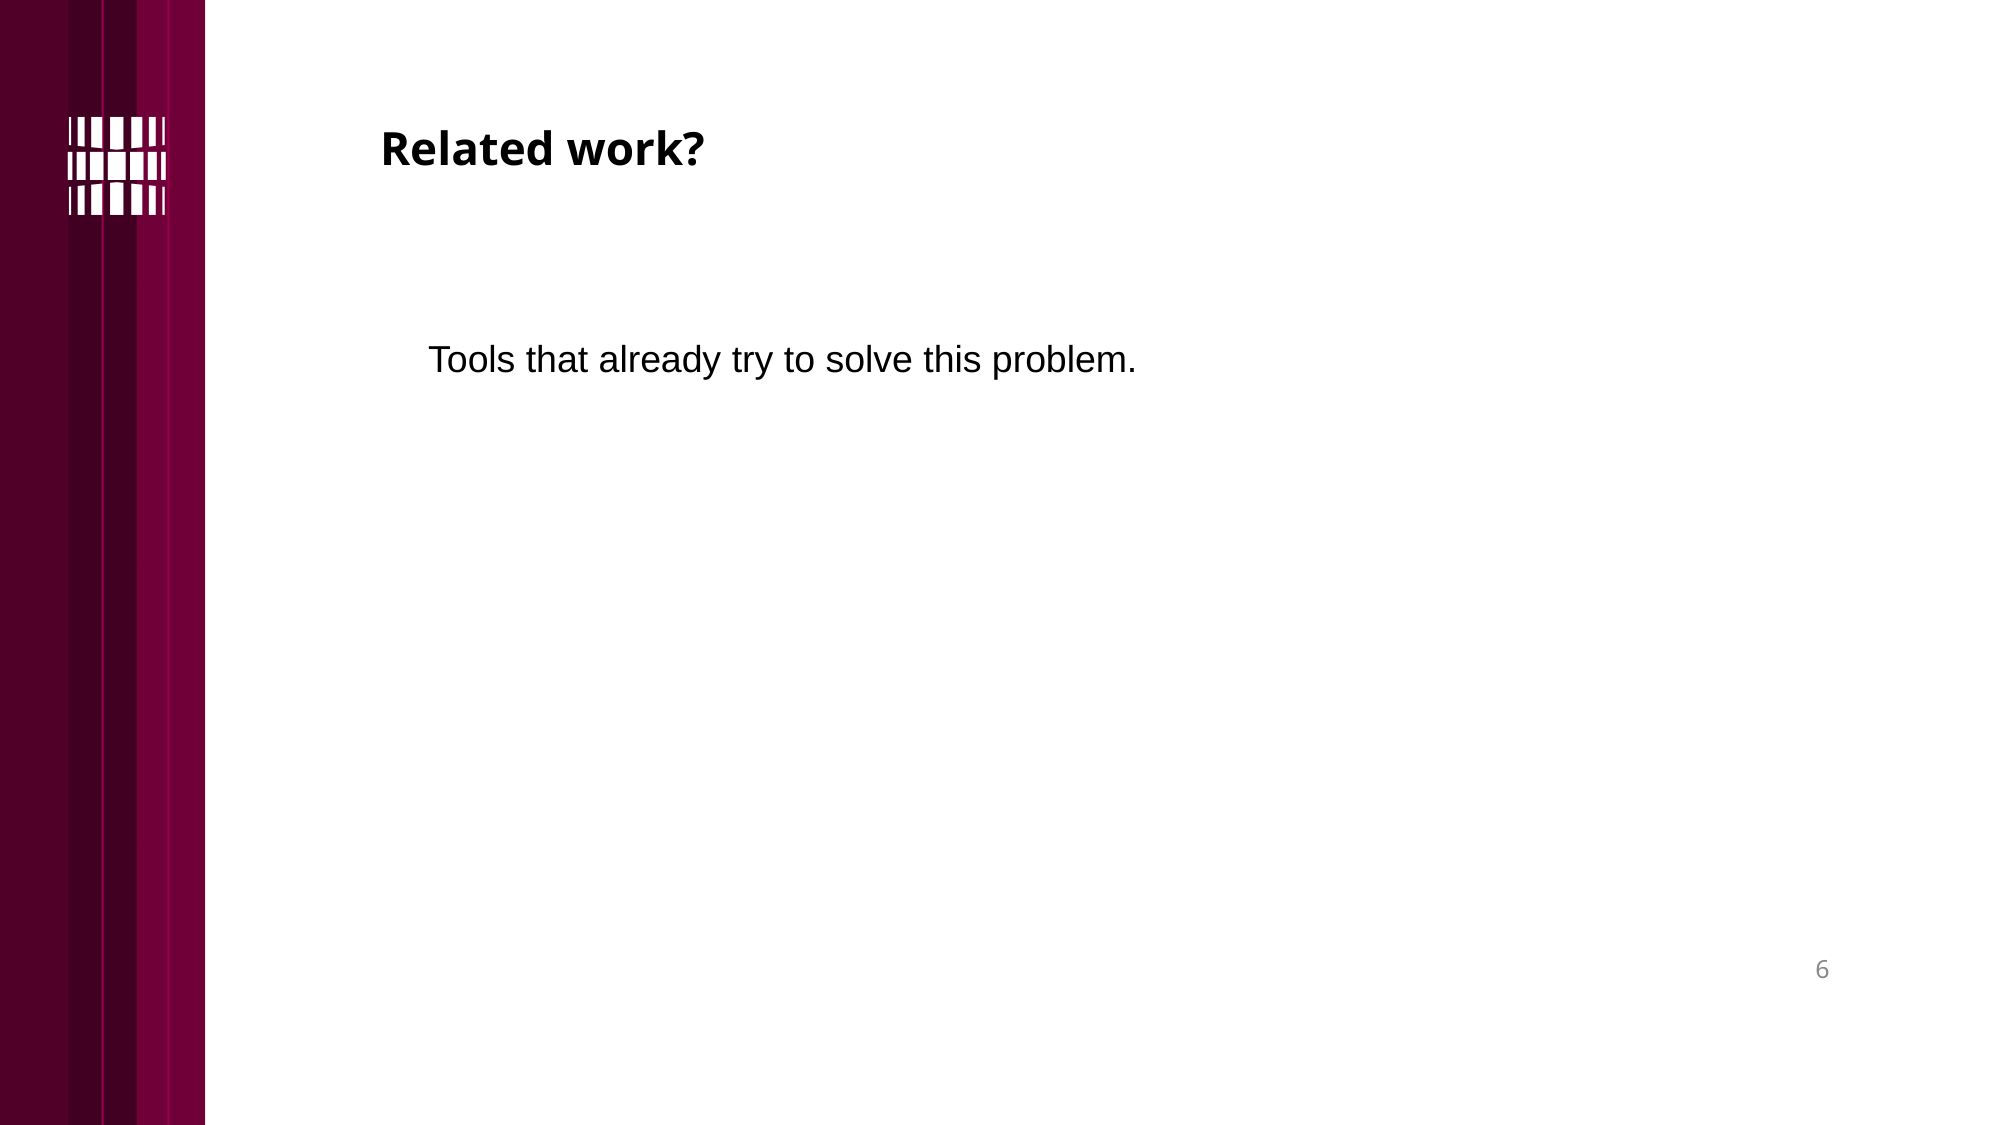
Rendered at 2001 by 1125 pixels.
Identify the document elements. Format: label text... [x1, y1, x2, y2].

list Related work? [379, 119, 1071, 244]
text_box Tools that already try to solve this problem. [413, 330, 1153, 388]
